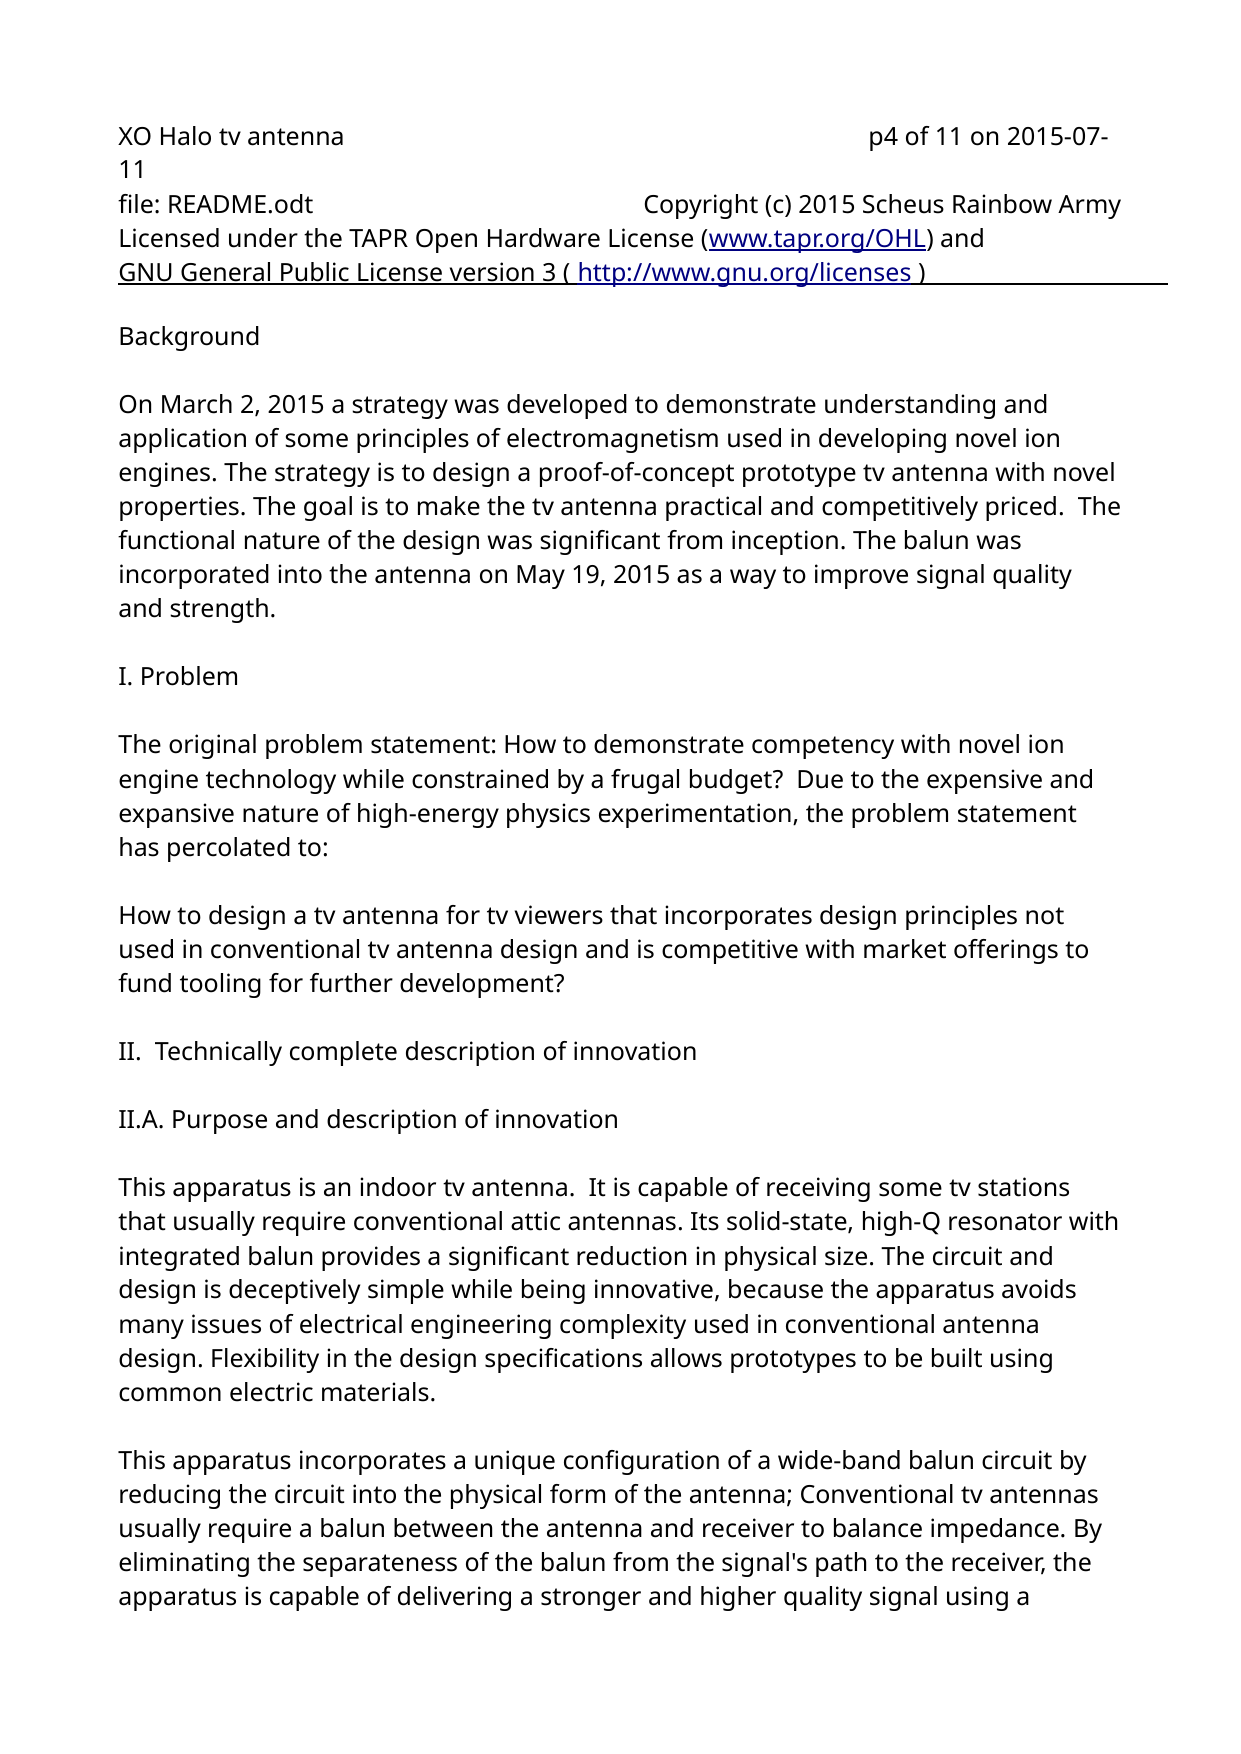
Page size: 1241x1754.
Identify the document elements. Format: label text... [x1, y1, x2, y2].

text I. Problem [118, 659, 1122, 693]
text This apparatus is an indoor tv antenna. It is capable of receiving some tv stations that usually require conventional attic antennas. Its solid-state, high-Q resonator with integrated balun provides a significant reduction in physical size. The circuit and design is deceptively simple while being innovative, because the apparatus avoids many issues of electrical engineering complexity used in conventional antenna design. Flexibility in the design specifications allows prototypes to be built using common electric materials. [118, 1170, 1122, 1408]
text The original problem statement: How to demonstrate competency with novel ion engine technology while constrained by a frugal budget? Due to the expensive and expansive nature of high-energy physics experimentation, the problem statement has percolated to: [118, 727, 1122, 863]
text II. Technically complete description of innovation [118, 1034, 1122, 1068]
text II.A. Purpose and description of innovation [118, 1102, 1122, 1136]
text This apparatus incorporates a unique configuration of a wide-band balun circuit by reducing the circuit into the physical form of the antenna; Conventional tv antennas usually require a balun between the antenna and receiver to balance impedance. By eliminating the separateness of the balun from the signal's path to the receiver, the apparatus is capable of delivering a stronger and higher quality signal using a [118, 1442, 1122, 1613]
text Background [118, 318, 1122, 352]
text How to design a tv antenna for tv viewers that incorporates design principles not used in conventional tv antenna design and is competitive with market offerings to fund tooling for further development? [118, 897, 1122, 1000]
text On March 2, 2015 a strategy was developed to demonstrate understanding and application of some principles of electromagnetism used in developing novel ion engines. The strategy is to design a proof-of-concept prototype tv antenna with novel properties. The goal is to make the tv antenna practical and competitively priced. The functional nature of the design was significant from inception. The balun was incorporated into the antenna on May 19, 2015 as a way to improve signal quality and strength. [118, 387, 1122, 625]
